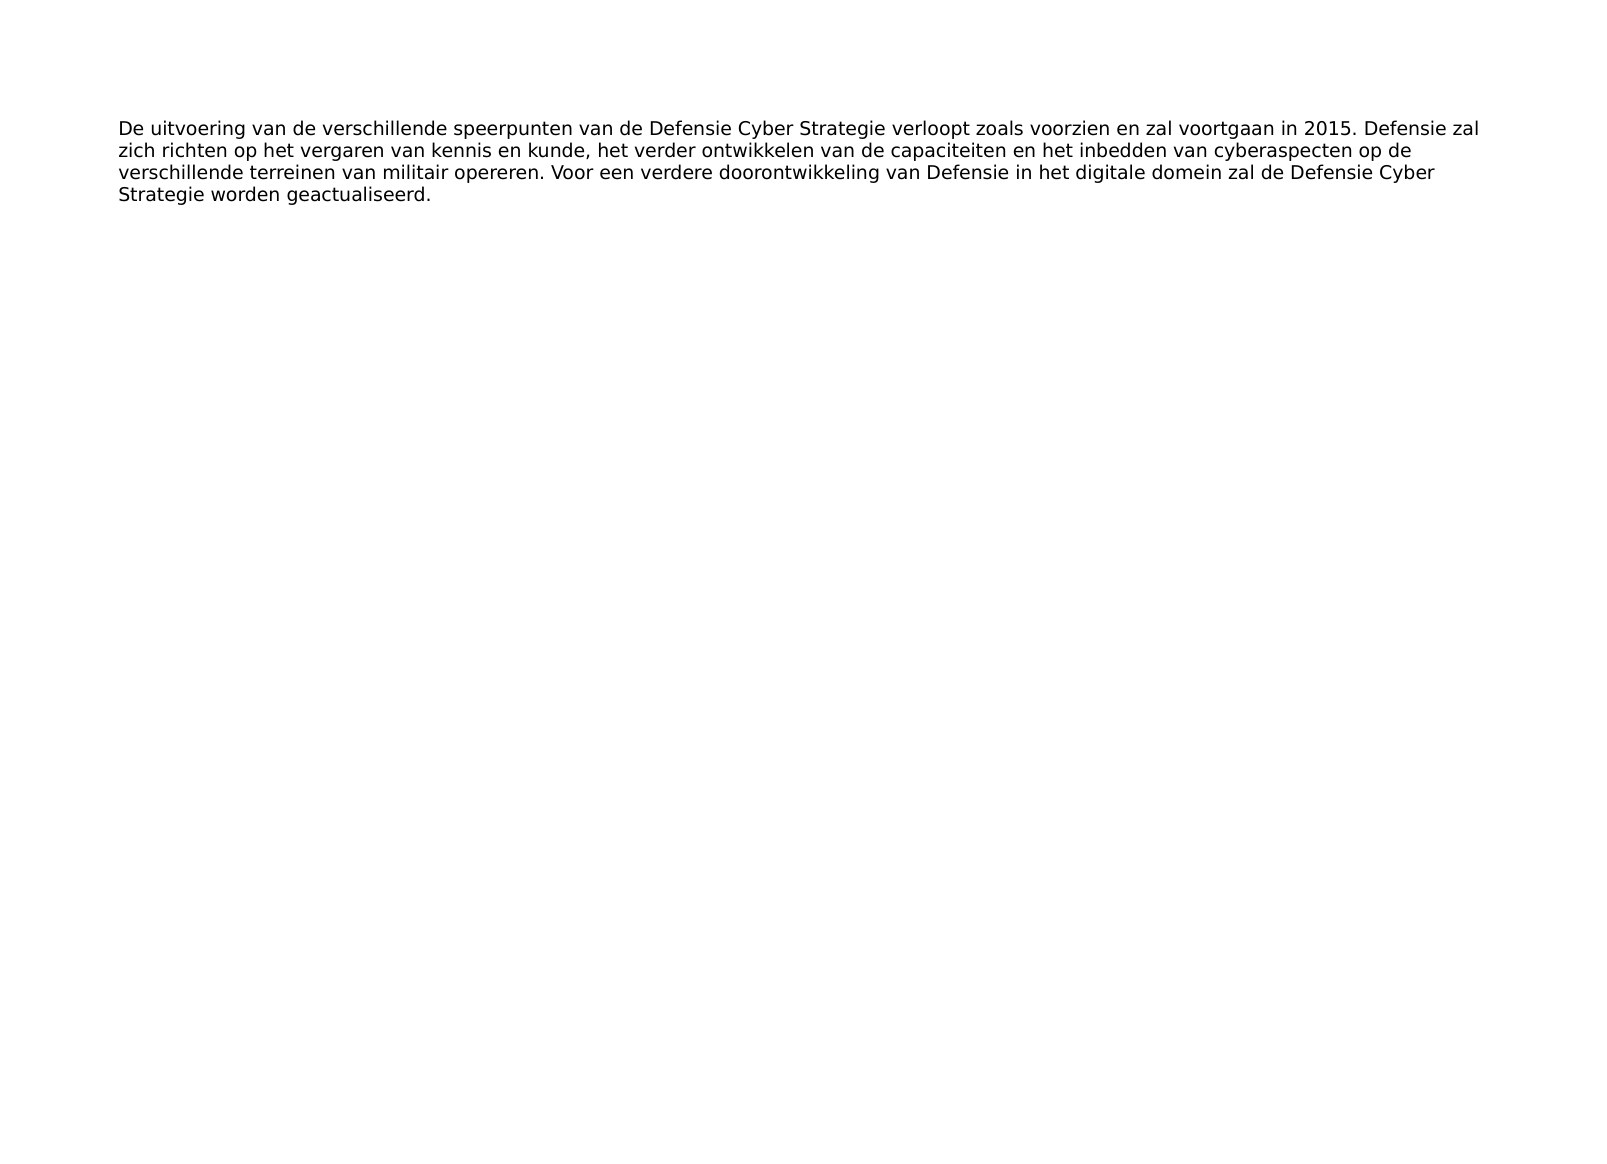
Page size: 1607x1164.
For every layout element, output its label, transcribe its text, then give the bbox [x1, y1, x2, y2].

text De uitvoering van de verschillende speerpunten van de Defensie Cyber Strategie verloopt zoals voorzien en zal voortgaan in 2015. Defensie zal zich richten op het vergaren van kennis en kunde, het verder ontwikkelen van de capaciteiten en het inbedden van cyberaspecten op de verschillende terreinen van militair opereren. Voor een verdere doorontwikkeling van Defensie in het digitale domein zal de Defensie Cyber Strategie worden geactualiseerd. [118, 118, 1488, 206]
